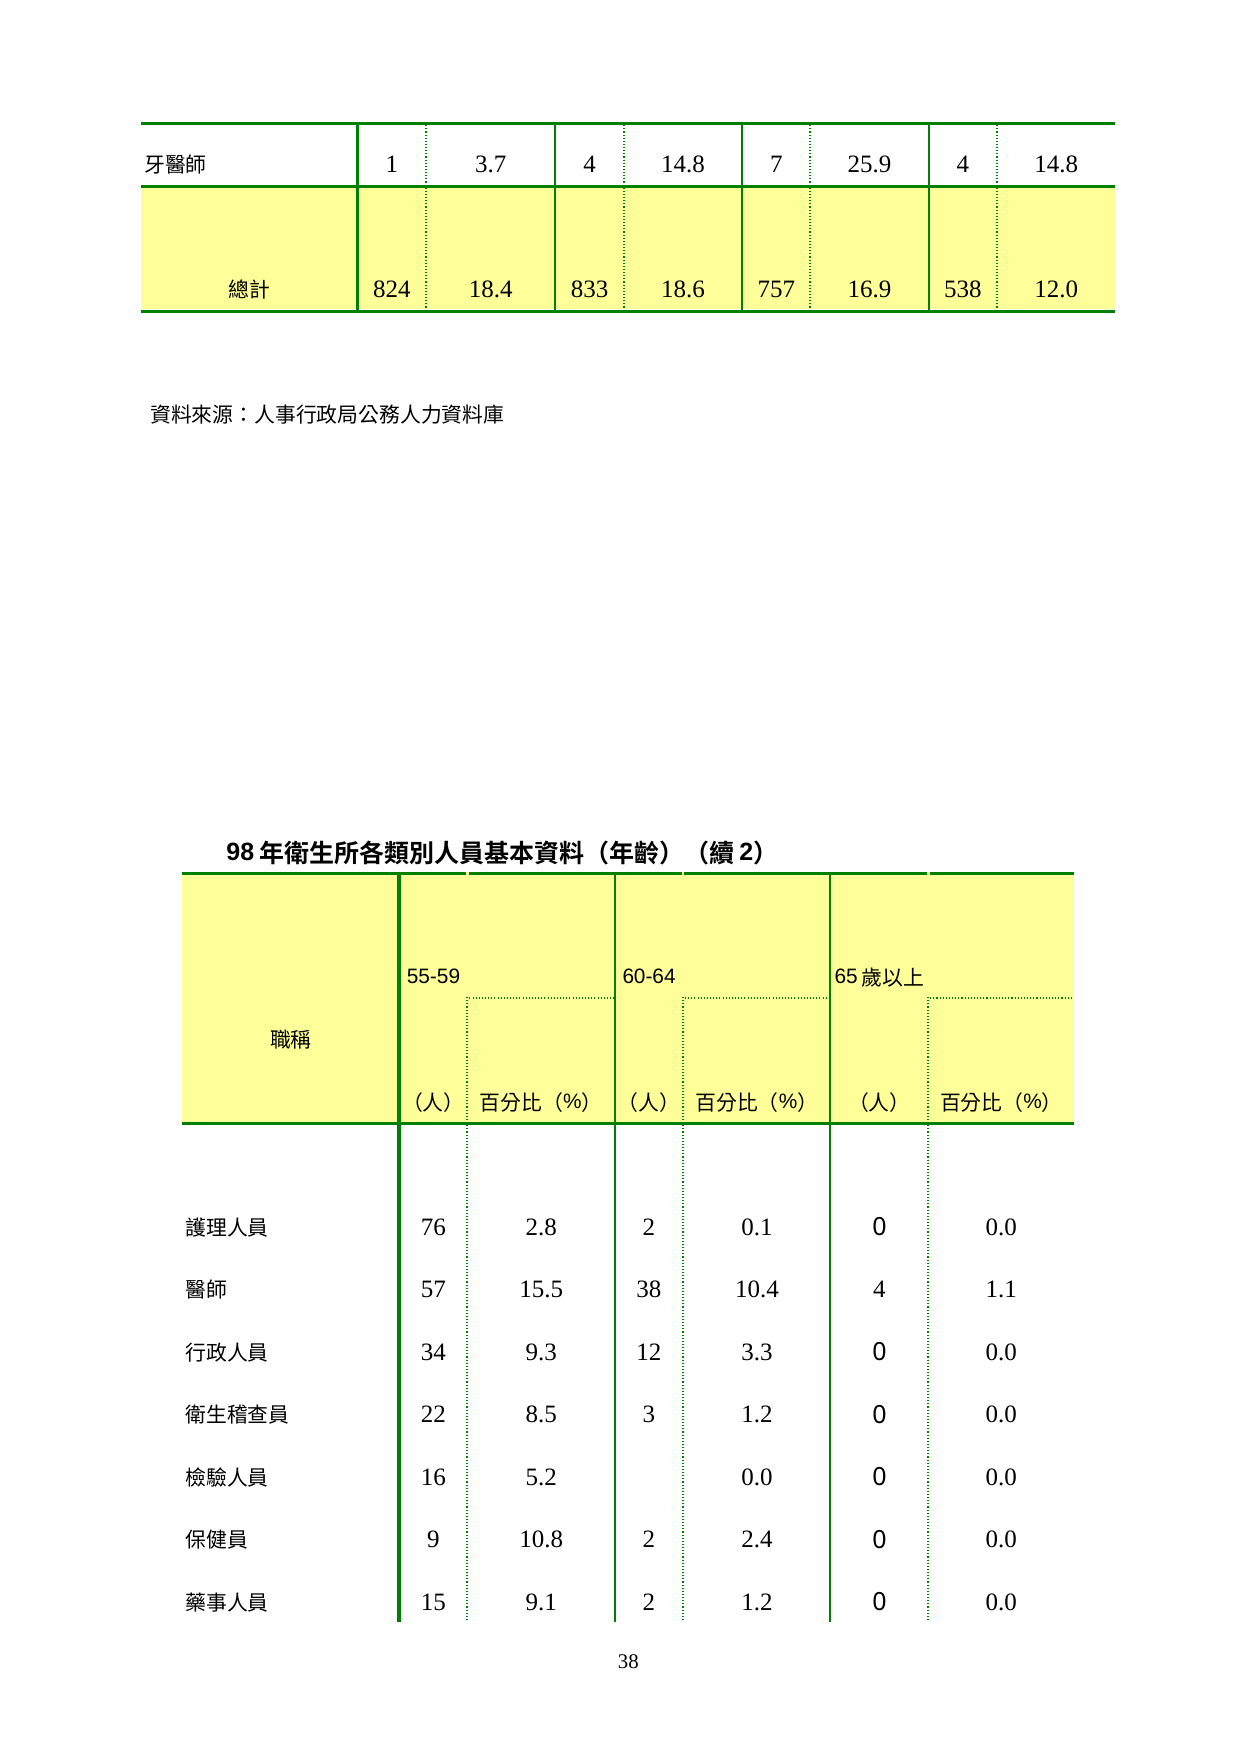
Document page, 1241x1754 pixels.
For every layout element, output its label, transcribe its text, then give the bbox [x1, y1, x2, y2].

table_cell 總計 [141, 188, 356, 309]
table_cell 15 [401, 1560, 467, 1622]
table_cell 10.8 [467, 1497, 614, 1559]
table_cell 76 [401, 1125, 467, 1247]
table_cell 9.3 [467, 1310, 614, 1372]
text 98年衛生所各類別人員基本資料（年齡）（續2） [150, 809, 1106, 872]
table_cell 2 [616, 1125, 683, 1247]
table_header 65歲以上 [831, 875, 927, 997]
table_cell 0.0 [928, 1435, 1074, 1497]
table_cell 14.8 [624, 125, 741, 184]
table_cell 2.8 [467, 1125, 614, 1247]
table_cell 行政人員 [182, 1310, 397, 1372]
table_header 60-64 [616, 875, 682, 997]
table_cell 9.1 [467, 1560, 614, 1622]
table_cell 0.0 [683, 1435, 829, 1497]
table_cell 22 [401, 1372, 467, 1434]
table_cell 10.4 [683, 1247, 829, 1309]
table_cell 2.4 [683, 1497, 829, 1559]
table_cell 3.7 [426, 125, 554, 184]
table_cell 3 [616, 1372, 683, 1434]
table_cell 百分比（%） [467, 997, 614, 1122]
table_cell 0.0 [928, 1125, 1074, 1247]
table_cell 34 [401, 1310, 467, 1372]
table_cell 0 [831, 1125, 928, 1247]
table_cell 16.9 [810, 188, 928, 309]
table_cell 4 [831, 1247, 928, 1309]
table_cell 3.3 [683, 1310, 829, 1372]
table_cell 0 [831, 1310, 928, 1372]
table_cell 藥事人員 [182, 1560, 397, 1622]
table_cell 12.0 [997, 188, 1115, 309]
table_cell 0 [831, 1372, 928, 1434]
table_cell 18.6 [624, 188, 741, 309]
table_cell 25.9 [810, 125, 928, 184]
table_cell 2 [616, 1560, 683, 1622]
table_cell 14.8 [997, 125, 1115, 184]
table_header [684, 875, 829, 997]
table_cell （人） [401, 997, 467, 1122]
table_cell 16 [401, 1435, 467, 1497]
table_cell 0.0 [928, 1310, 1074, 1372]
table_cell 38 [616, 1247, 683, 1309]
table_cell 檢驗人員 [182, 1435, 397, 1497]
table_cell 12 [616, 1310, 683, 1372]
table_cell 1 [359, 125, 426, 184]
table_cell 0 [831, 1435, 928, 1497]
table_cell 護理人員 [182, 1125, 397, 1247]
table_cell 18.4 [426, 188, 554, 309]
table_cell 824 [359, 188, 426, 309]
text 資料來源：人事行政局公務人力資料庫 [150, 372, 1106, 434]
table_cell 1.2 [683, 1372, 829, 1434]
table_cell （人） [616, 997, 683, 1122]
table_cell 0.1 [683, 1125, 829, 1247]
table_cell 衛生稽查員 [182, 1372, 397, 1434]
table_cell 9 [401, 1497, 467, 1559]
table_cell 1.1 [928, 1247, 1074, 1309]
table_cell 15.5 [467, 1247, 614, 1309]
table_cell 0.0 [928, 1497, 1074, 1559]
table_cell 7 [743, 125, 810, 184]
table_cell 757 [743, 188, 810, 309]
table_cell 57 [401, 1247, 467, 1309]
table_cell 2 [616, 1497, 683, 1559]
table_cell 保健員 [182, 1497, 397, 1559]
table_header [930, 875, 1074, 997]
table_cell 0 [831, 1497, 928, 1559]
table_cell 833 [556, 188, 623, 309]
table_cell 1.2 [683, 1560, 829, 1622]
table_cell [616, 1435, 683, 1497]
table_cell 4 [930, 125, 997, 184]
table_header 職稱 [182, 875, 397, 1122]
table_cell 百分比（%） [683, 997, 829, 1122]
table_header [469, 875, 614, 997]
table_cell 醫師 [182, 1247, 397, 1309]
table_header 55-59 [401, 875, 466, 997]
table_cell （人） [831, 997, 928, 1122]
table_cell 8.5 [467, 1372, 614, 1434]
table_cell 538 [930, 188, 997, 309]
table_cell 0.0 [928, 1560, 1074, 1622]
table_cell 牙醫師 [141, 125, 356, 184]
table_cell 0 [831, 1560, 928, 1622]
table_cell 4 [556, 125, 623, 184]
table_cell 0.0 [928, 1372, 1074, 1434]
table_cell 5.2 [467, 1435, 614, 1497]
table_cell 百分比（%） [928, 997, 1074, 1122]
